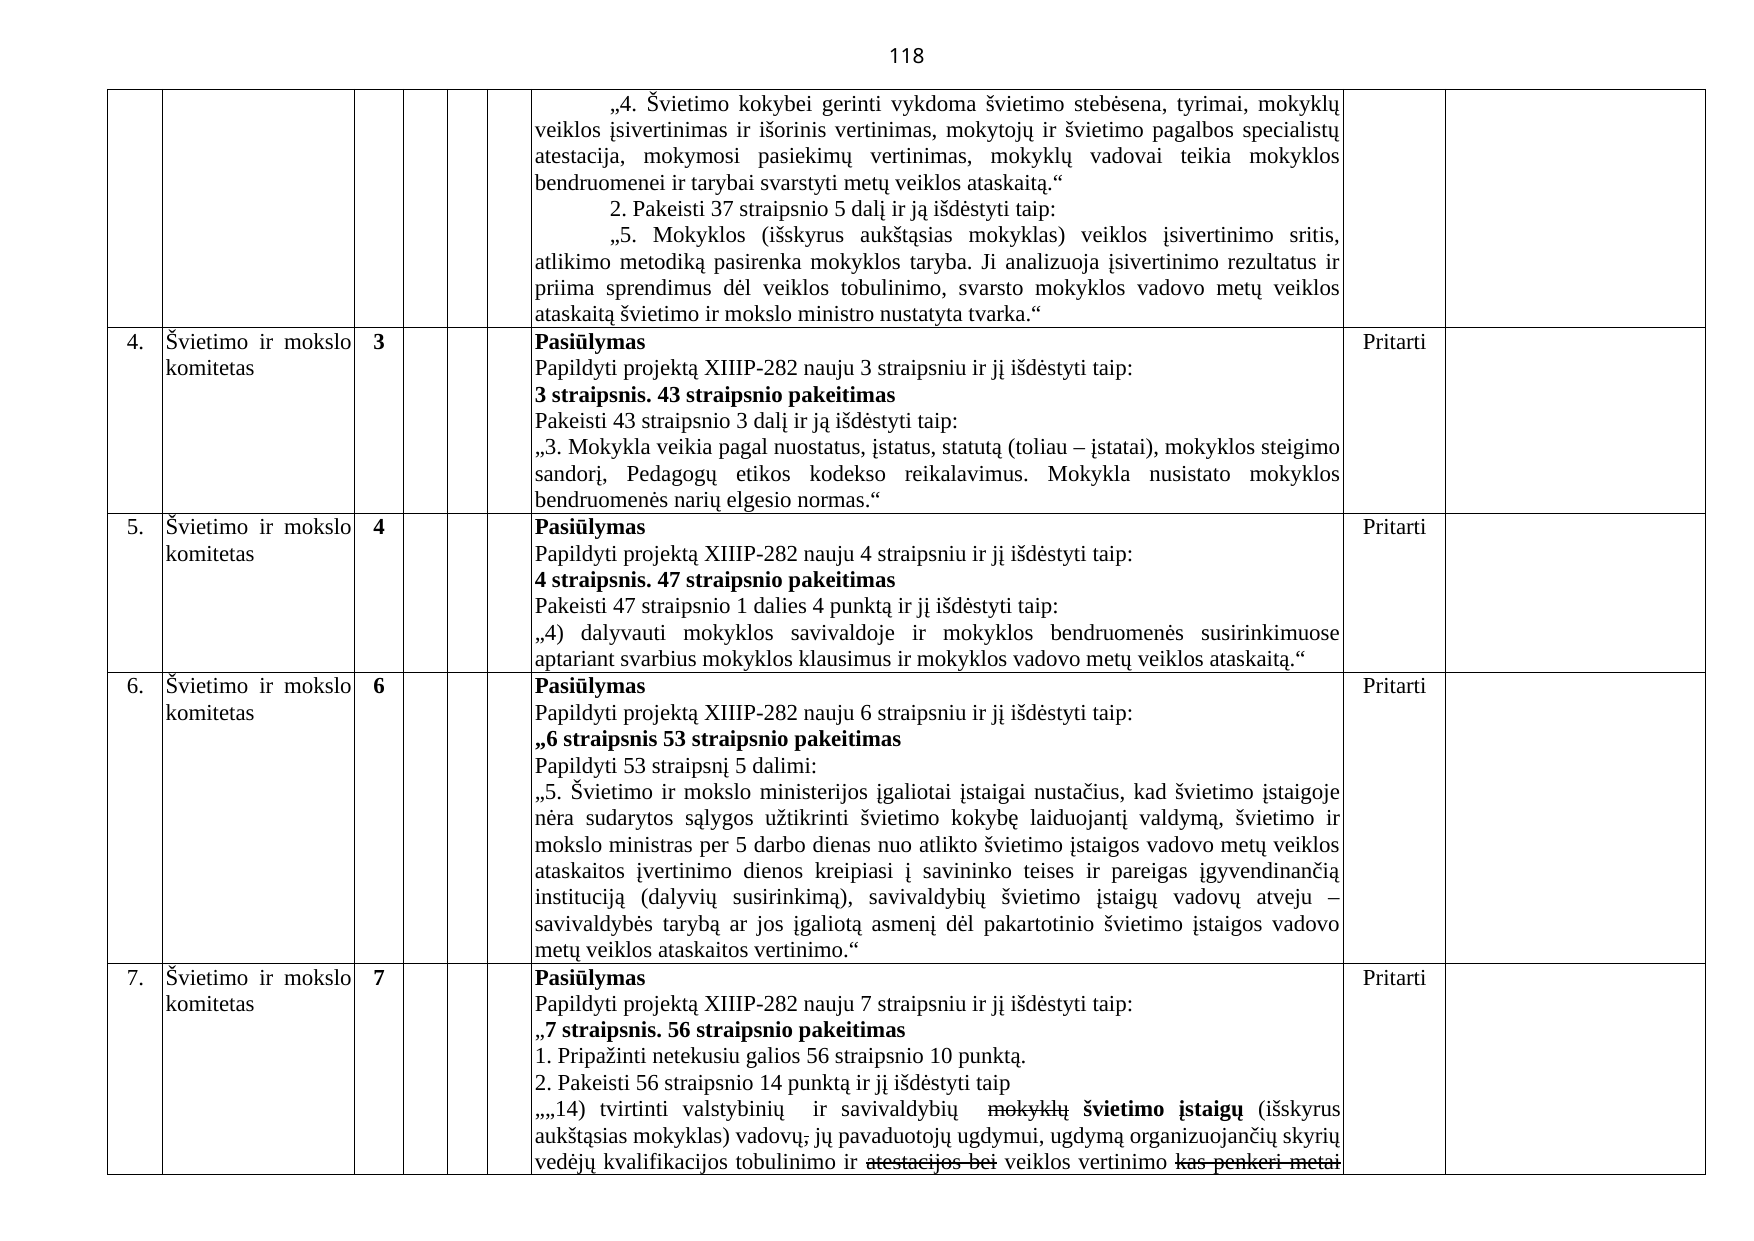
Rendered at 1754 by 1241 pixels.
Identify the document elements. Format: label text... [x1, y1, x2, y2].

table_cell [108, 90, 162, 327]
table_cell [404, 90, 447, 327]
table_cell Pasiūlymas Papildyti projektą XIIIP-282 nauju 6 straipsniu ir jį išdėstyti taip: „6 straipsnis 53 straipsnio pakeitimas Papildyti 53 straipsnį 5 dalimi: „5. Švietimo ir mokslo ministerijos įgaliotai įstaigai nustačius, kad švietimo įstaigoje nėra sudarytos sąlygos užtikrinti švietimo kokybę laiduojantį valdymą, švietimo ir mokslo ministras per 5 darbo dienas nuo atlikto švietimo įstaigos vadovo metų veiklos ataskaitos įvertinimo dienos kreipiasi į savininko teises ir pareigas įgyvendinančią instituciją (dalyvių susirinkimą), savivaldybių švietimo įstaigų vadovų atveju – savivaldybės tarybą ar jos įgaliotą asmenį dėl pakartotinio švietimo įstaigos vadovo metų veiklos ataskaitos vertinimo.“ [532, 673, 1343, 962]
table_cell Pritarti [1344, 964, 1445, 1174]
table_cell 6. [108, 673, 162, 962]
table_cell [163, 90, 354, 327]
table_cell 5. [108, 514, 162, 672]
table_cell 7 [355, 964, 403, 1174]
table_cell 3 [355, 328, 403, 512]
table_cell Pasiūlymas Papildyti projektą XIIIP-282 nauju 4 straipsniu ir jį išdėstyti taip: 4 straipsnis. 47 straipsnio pakeitimas Pakeisti 47 straipsnio 1 dalies 4 punktą ir jį išdėstyti taip: „4) dalyvauti mokyklos savivaldoje ir mokyklos bendruomenės susirinkimuose aptariant svarbius mokyklos klausimus ir mokyklos vadovo metų veiklos ataskaitą.“ [532, 514, 1343, 672]
table_cell 4 [355, 514, 403, 672]
table_cell [448, 673, 487, 962]
table_cell [404, 514, 447, 672]
table_cell 7. [108, 964, 162, 1174]
table_cell 4. [108, 328, 162, 512]
table_cell [404, 328, 447, 512]
table_cell „4. Švietimo kokybei gerinti vykdoma švietimo stebėsena, tyrimai, mokyklų veiklos įsivertinimas ir išorinis vertinimas, mokytojų ir švietimo pagalbos specialistų atestacija, mokymosi pasiekimų vertinimas, mokyklų vadovai teikia mokyklos bendruomenei ir tarybai svarstyti metų veiklos ataskaitą.“ 2. Pakeisti 37 straipsnio 5 dalį ir ją išdėstyti taip: „5. Mokyklos (išskyrus aukštąsias mokyklas) veiklos įsivertinimo sritis, atlikimo metodiką pasirenka mokyklos taryba. Ji analizuoja įsivertinimo rezultatus ir priima sprendimus dėl veiklos tobulinimo, svarsto mokyklos vadovo metų veiklos ataskaitą švietimo ir mokslo ministro nustatyta tvarka.“ [532, 90, 1343, 327]
table_cell [1344, 90, 1445, 327]
table_cell Pasiūlymas Papildyti projektą XIIIP-282 nauju 7 straipsniu ir jį išdėstyti taip: „7 straipsnis. 56 straipsnio pakeitimas 1. Pripažinti netekusiu galios 56 straipsnio 10 punktą. 2. Pakeisti 56 straipsnio 14 punktą ir jį išdėstyti taip „„14) tvirtinti valstybinių ir savivaldybių mokyklų švietimo įstaigų (išskyrus aukštąsias mokyklas) vadovų, jų pavaduotojų ugdymui, ugdymą organizuojančių skyrių vedėjų kvalifikacijos tobulinimo ir atestacijos bei veiklos vertinimo kas penkeri metai [532, 964, 1343, 1174]
table_cell [1446, 514, 1705, 672]
table_cell [404, 673, 447, 962]
table_cell [355, 90, 403, 327]
table_cell [448, 328, 487, 512]
table_cell [488, 90, 531, 327]
table_cell [448, 964, 487, 1174]
table_cell [1446, 964, 1705, 1174]
table_cell [1446, 90, 1705, 327]
table_cell Pasiūlymas Papildyti projektą XIIIP-282 nauju 3 straipsniu ir jį išdėstyti taip: 3 straipsnis. 43 straipsnio pakeitimas Pakeisti 43 straipsnio 3 dalį ir ją išdėstyti taip: „3. Mokykla veikia pagal nuostatus, įstatus, statutą (toliau – įstatai), mokyklos steigimo sandorį, Pedagogų etikos kodekso reikalavimus. Mokykla nusistato mokyklos bendruomenės narių elgesio normas.“ [532, 328, 1343, 512]
table_cell [488, 328, 531, 512]
table_cell [1446, 328, 1705, 512]
table_cell [448, 90, 487, 327]
table_cell Švietimo ir mokslo komitetas [163, 328, 354, 512]
table_cell [404, 964, 447, 1174]
table_cell [488, 514, 531, 672]
table_cell [448, 514, 487, 672]
table_cell [488, 673, 531, 962]
table_cell Švietimo ir mokslo komitetas [163, 514, 354, 672]
table_cell Švietimo ir mokslo komitetas [163, 673, 354, 962]
table_cell [1446, 673, 1705, 962]
table_cell Švietimo ir mokslo komitetas [163, 964, 354, 1174]
table_cell Pritarti [1344, 328, 1445, 512]
table_cell Pritarti [1344, 673, 1445, 962]
table_cell Pritarti [1344, 514, 1445, 672]
table_cell 6 [355, 673, 403, 962]
table_cell [488, 964, 531, 1174]
